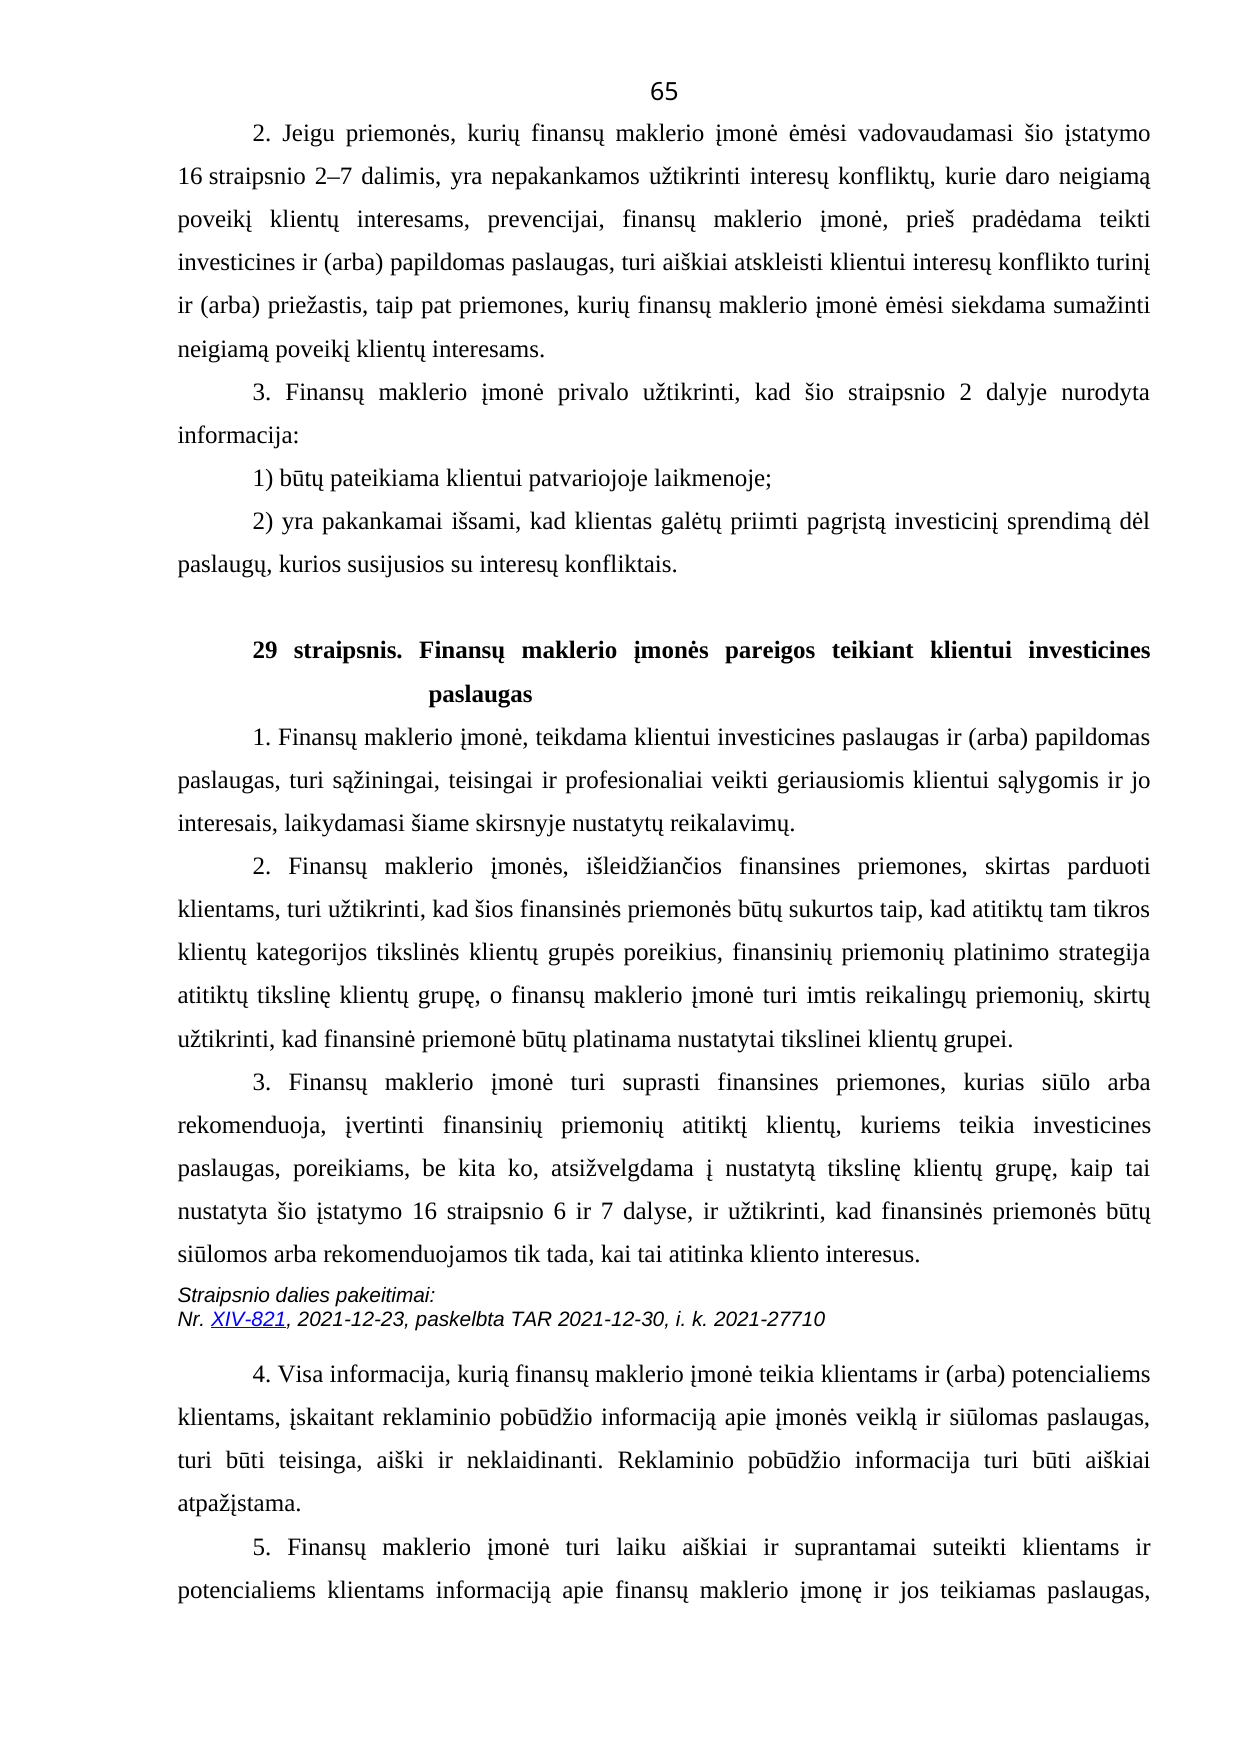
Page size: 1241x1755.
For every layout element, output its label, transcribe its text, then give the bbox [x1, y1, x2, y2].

text 3. Finansų maklerio įmonė turi suprasti finansines priemones, kurias siūlo arba rekomenduoja, įvertinti finansinių priemonių atitiktį klientų, kuriems teikia investicines paslaugas, poreikiams, be kita ko, atsižvelgdama į nustatytą tikslinę klientų grupę, kaip tai nustatyta šio įstatymo 16 straipsnio 6 ir 7 dalyse, ir užtikrinti, kad finansinės priemonės būtų siūlomos arba rekomenduojamos tik tada, kai tai atitinka kliento interesus. [177, 1067, 1152, 1268]
text Nr. XIV-821, 2021-12-23, paskelbta TAR 2021-12-30, i. k. 2021-27710 [177, 1306, 1152, 1330]
text 4. Visa informacija, kurią finansų maklerio įmonė teikia klientams ir (arba) potencialiems klientams, įskaitant reklaminio pobūdžio informaciją apie įmonės veiklą ir siūlomas paslaugas, turi būti teisinga, aiški ir neklaidinanti. Reklaminio pobūdžio informacija turi būti aiškiai atpažįstama. [177, 1359, 1152, 1517]
text Straipsnio dalies pakeitimai: [177, 1282, 1152, 1306]
text 1) būtų pateikiama klientui patvariojoje laikmenoje; [177, 463, 1152, 492]
text 1. Finansų maklerio įmonė, teikdama klientui investicines paslaugas ir (arba) papildomas paslaugas, turi sąžiningai, teisingai ir profesionaliai veikti geriausiomis klientui sąlygomis ir jo interesais, laikydamasi šiame skirsnyje nustatytų reikalavimų. [177, 722, 1152, 837]
text 2. Finansų maklerio įmonės, išleidžiančios finansines priemones, skirtas parduoti klientams, turi užtikrinti, kad šios finansinės priemonės būtų sukurtos taip, kad atitiktų tam tikros klientų kategorijos tikslinės klientų grupės poreikius, finansinių priemonių platinimo strategija atitiktų tikslinę klientų grupę, o finansų maklerio įmonė turi imtis reikalingų priemonių, skirtų užtikrinti, kad finansinė priemonė būtų platinama nustatytai tikslinei klientų grupei. [177, 851, 1152, 1052]
text 3. Finansų maklerio įmonė privalo užtikrinti, kad šio straipsnio 2 dalyje nurodyta informacija: [177, 377, 1152, 449]
text 5. Finansų maklerio įmonė turi laiku aiškiai ir suprantamai suteikti klientams ir potencialiems klientams informaciją apie finansų maklerio įmonę ir jos teikiamas paslaugas, [177, 1532, 1152, 1603]
text 2. Jeigu priemonės, kurių finansų maklerio įmonė ėmėsi vadovaudamasi šio įstatymo 16 straipsnio 2–7 dalimis, yra nepakankamos užtikrinti interesų konfliktų, kurie daro neigiamą poveikį klientų interesams, prevencijai, finansų maklerio įmonė, prieš pradėdama teikti investicines ir (arba) papildomas paslaugas, turi aiškiai atskleisti klientui interesų konflikto turinį ir (arba) priežastis, taip pat priemones, kurių finansų maklerio įmonė ėmėsi siekdama sumažinti neigiamą poveikį klientų interesams. [177, 118, 1152, 362]
text 29 straipsnis. Finansų maklerio įmonės pareigos teikiant klientui investicines paslaugas [252, 636, 1152, 707]
text 2) yra pakankamai išsami, kad klientas galėtų priimti pagrįstą investicinį sprendimą dėl paslaugų, kurios susijusios su interesų konfliktais. [177, 506, 1152, 578]
